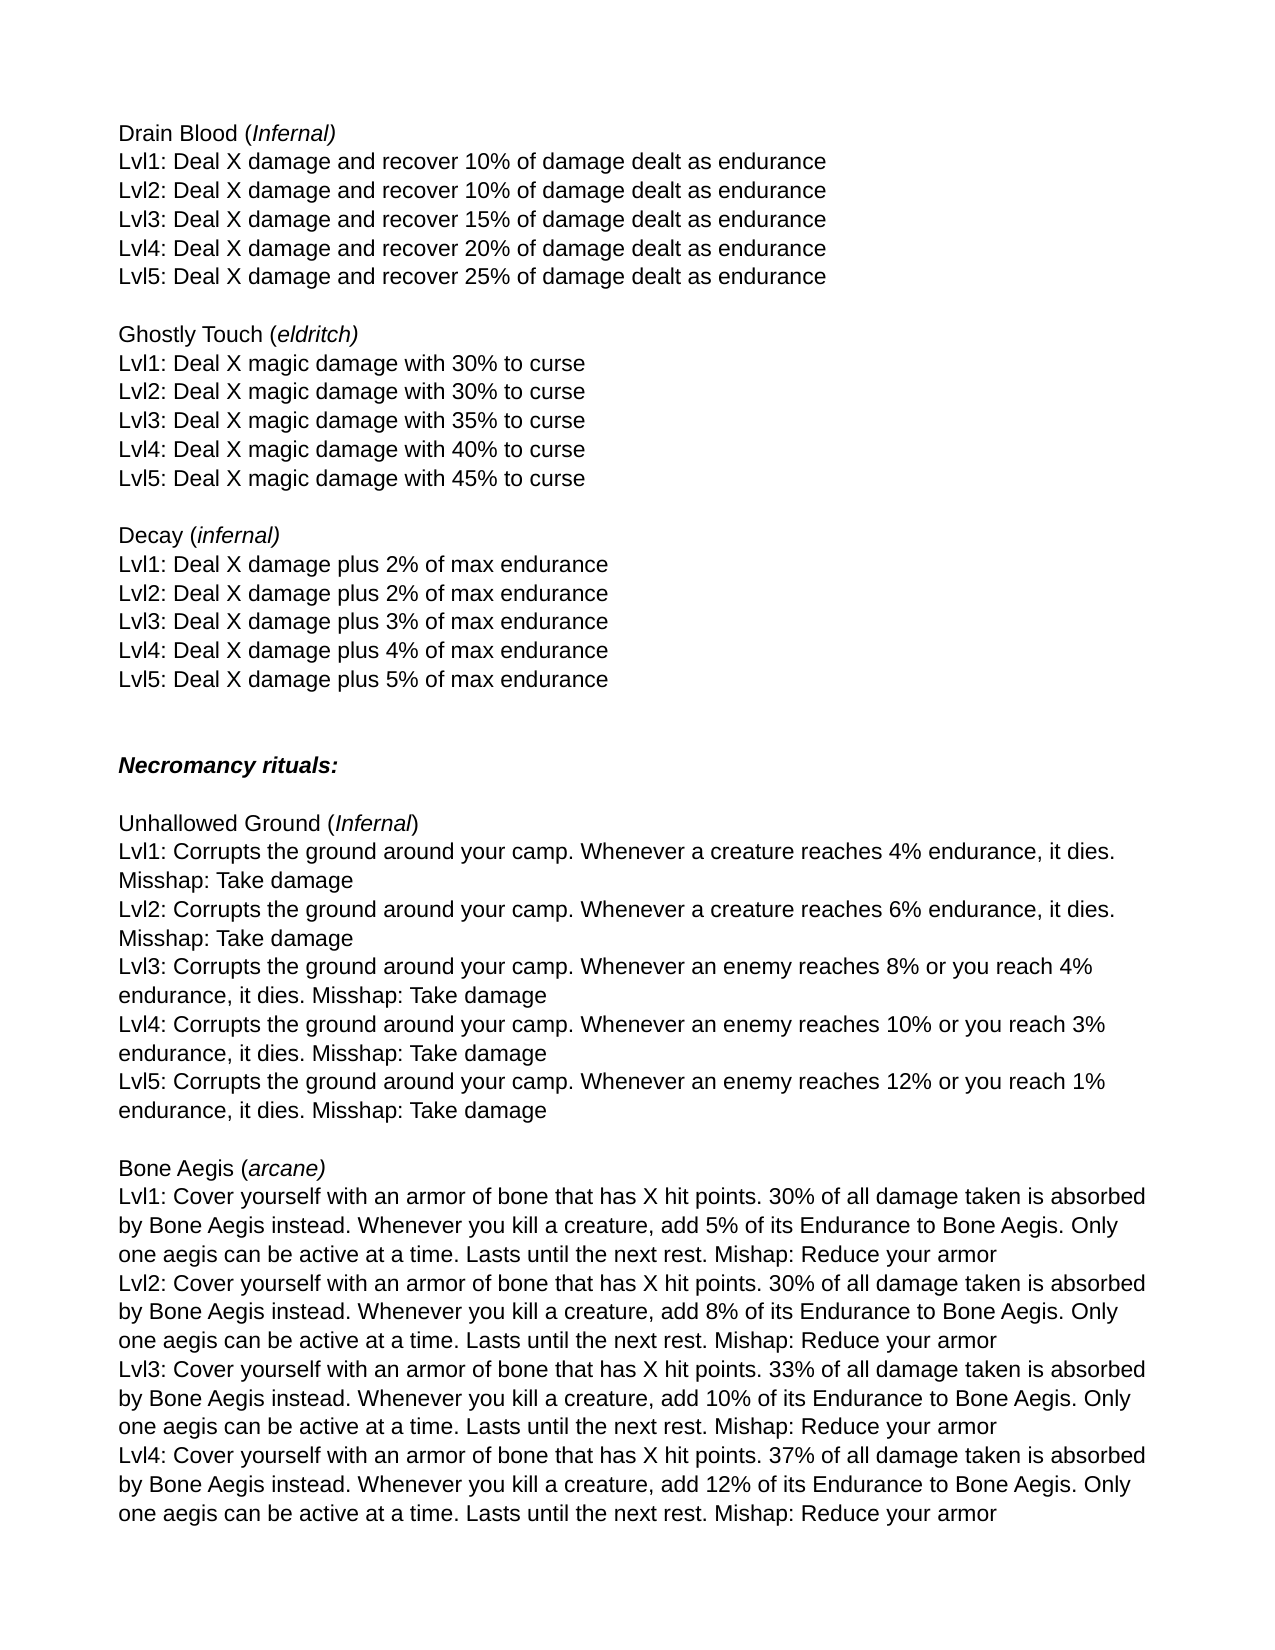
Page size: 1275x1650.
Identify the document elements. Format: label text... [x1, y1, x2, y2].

text Lvl3: Cover yourself with an armor of bone that has X hit points. 33% of all damage taken is absorbed by Bone Aegis instead. Whenever you kill a creature, add 10% of its Endurance to Bone Aegis. Only one aegis can be active at a time. Lasts until the next rest. Mishap: Reduce your armor [118, 1354, 1157, 1441]
text Lvl3: Deal X magic damage with 35% to curse [118, 406, 1157, 434]
text Lvl4: Deal X damage plus 4% of max endurance [118, 636, 1157, 664]
text Necromancy rituals: [118, 751, 1157, 779]
text Lvl4: Deal X damage and recover 20% of damage dealt as endurance [118, 233, 1157, 262]
text Ghostly Touch (eldritch) [118, 319, 1157, 348]
text Lvl3: Deal X damage plus 3% of max endurance [118, 607, 1157, 636]
text Lvl1: Deal X magic damage with 30% to curse Lvl2: Deal X magic damage with 30% to curse [118, 348, 1157, 406]
text Lvl1: Cover yourself with an armor of bone that has X hit points. 30% of all damage taken is absorbed by Bone Aegis instead. Whenever you kill a creature, add 5% of its Endurance to Bone Aegis. Only one aegis can be active at a time. Lasts until the next rest. Mishap: Reduce your armor [118, 1182, 1157, 1268]
text Lvl1: Deal X damage and recover 10% of damage dealt as endurance Lvl2: Deal X damage and recover 10% of damage dealt as endurance [118, 147, 1157, 204]
text Lvl5: Deal X damage and recover 25% of damage dealt as endurance [118, 262, 1157, 291]
text Lvl5: Deal X damage plus 5% of max endurance [118, 664, 1157, 693]
text Lvl5: Corrupts the ground around your camp. Whenever an enemy reaches 12% or you reach 1% endurance, it dies. Misshap: Take damage [118, 1067, 1157, 1153]
text Bone Aegis (arcane) [118, 1153, 1157, 1182]
text Lvl5: Deal X magic damage with 45% to curse [118, 463, 1157, 492]
text Lvl3: Deal X damage and recover 15% of damage dealt as endurance [118, 204, 1157, 233]
text Unhallowed Ground (Infernal) [118, 808, 1157, 837]
text Decay (infernal) [118, 521, 1157, 549]
text Lvl1: Corrupts the ground around your camp. Whenever a creature reaches 4% endurance, it dies. Misshap: Take damage Lvl2: Corrupts the ground around your camp. Whenever a creature reaches 6% endurance, it dies. Misshap: Take damage Lvl3: Corrupts the ground around your camp. Whenever an enemy reaches 8% or you reach 4% endurance, it dies. Misshap: Take damage Lvl4: Corrupts the ground around your camp. Whenever an enemy reaches 10% or you reach 3% endurance, it dies. Misshap: Take damage [118, 837, 1157, 1067]
text Lvl4: Deal X magic damage with 40% to curse [118, 434, 1157, 463]
text Lvl4: Cover yourself with an armor of bone that has X hit points. 37% of all damage taken is absorbed by Bone Aegis instead. Whenever you kill a creature, add 12% of its Endurance to Bone Aegis. Only one aegis can be active at a time. Lasts until the next rest. Mishap: Reduce your armor [118, 1441, 1157, 1527]
text Lvl1: Deal X damage plus 2% of max endurance Lvl2: Deal X damage plus 2% of max endurance [118, 549, 1157, 607]
text Lvl2: Cover yourself with an armor of bone that has X hit points. 30% of all damage taken is absorbed by Bone Aegis instead. Whenever you kill a creature, add 8% of its Endurance to Bone Aegis. Only one aegis can be active at a time. Lasts until the next rest. Mishap: Reduce your armor [118, 1268, 1157, 1354]
text Drain Blood (Infernal) [118, 118, 1157, 147]
